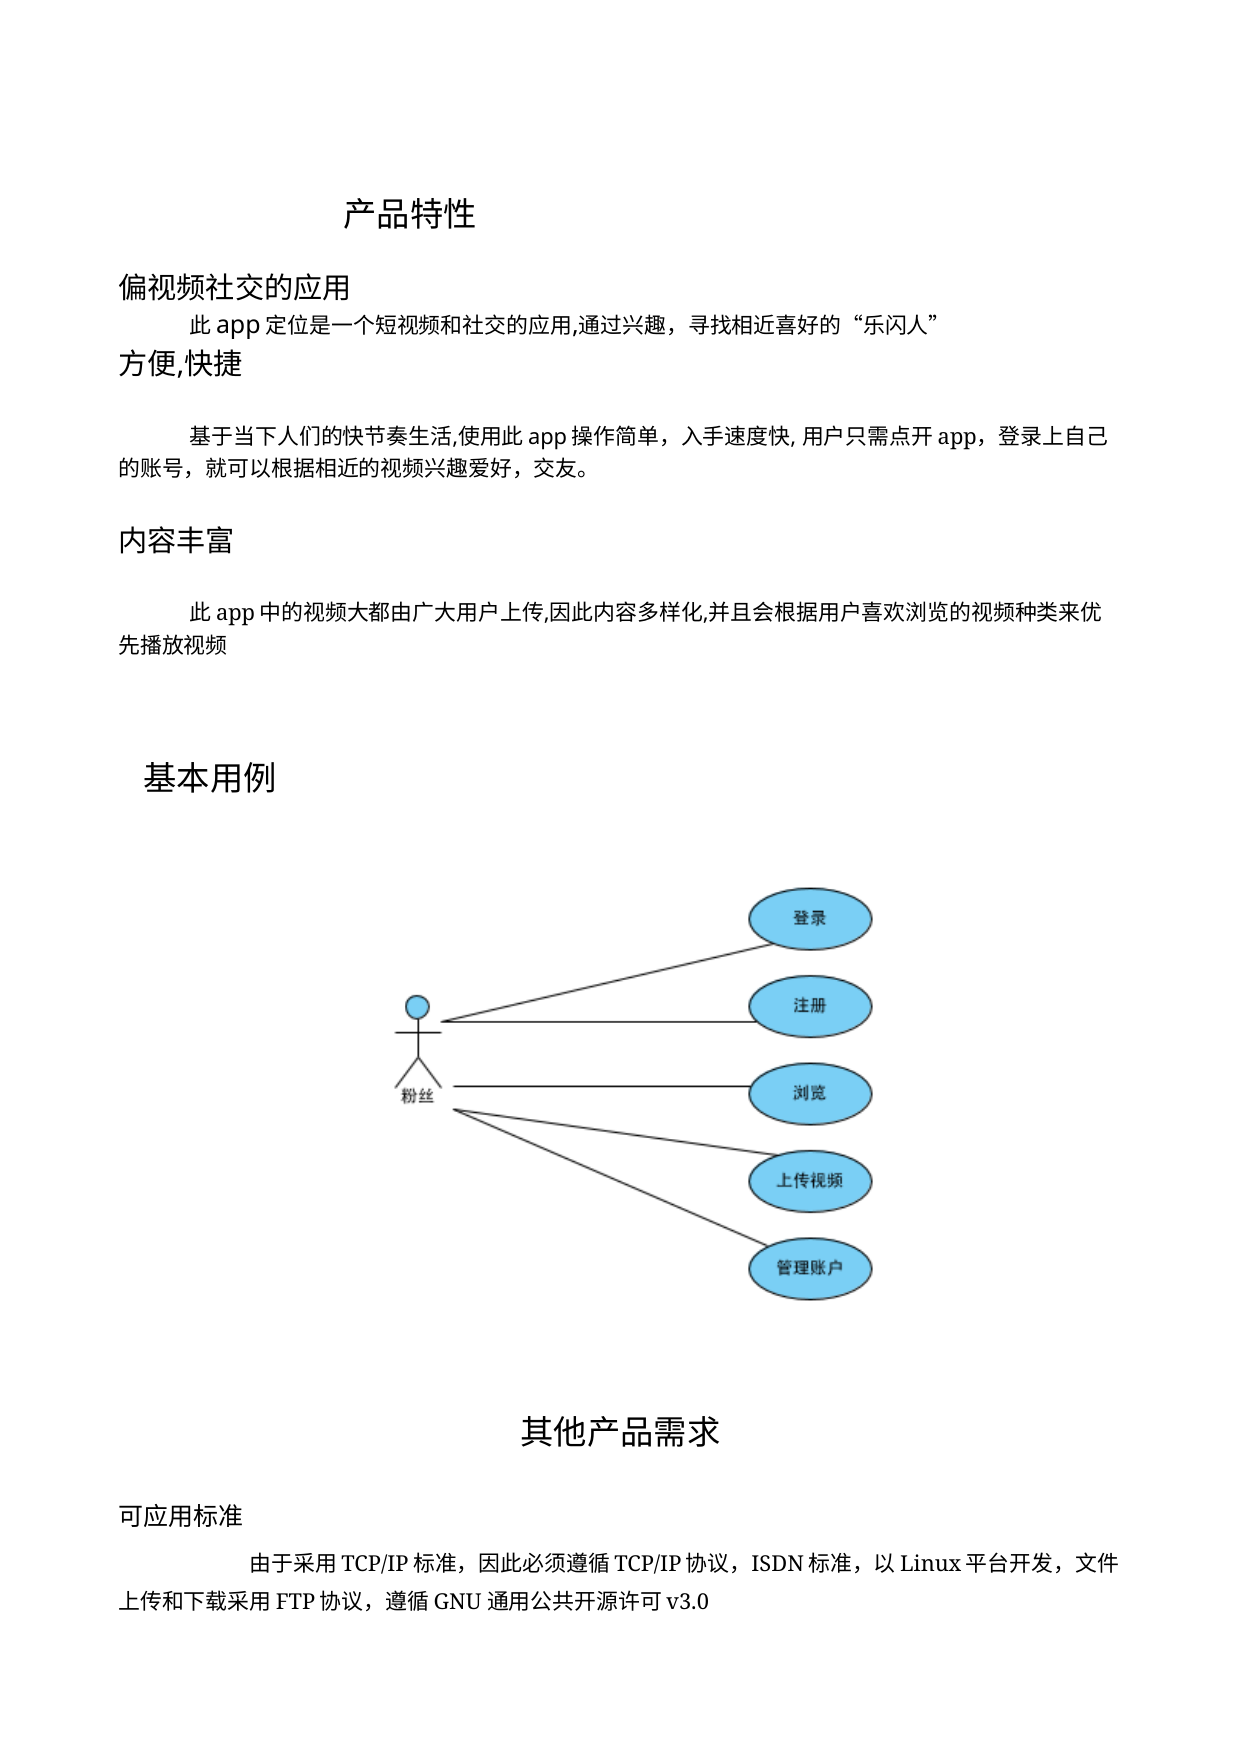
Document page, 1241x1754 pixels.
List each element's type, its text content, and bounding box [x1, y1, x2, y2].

text 基于当下人们的快节奏生活,使用此app操作简单，入手速度快, 用户只需点开app，登录上自己的账号，就可以根据相近的视频兴趣爱好，交友。 [118, 417, 1122, 483]
text 由于采用TCP/IP标准，因此必须遵循TCP/IP协议，ISDN标准，以Linux平台开发，文件上传和下载采用FTP协议，遵循GNU 通用公共开源许可v3.0 [118, 1546, 1122, 1616]
text 产品特性 [118, 188, 1122, 236]
text 内容丰富 [118, 517, 1122, 559]
picture [93, 845, 1098, 1316]
text 此app定位是一个短视频和社交的应用,通过兴趣，寻找相近喜好的“乐闪人” [118, 307, 1122, 341]
text 基本用例 [118, 752, 1122, 800]
subtitle 其他产品需求 [118, 1406, 1122, 1454]
text 偏视频社交的应用 [118, 264, 1122, 307]
text 方便,快捷 [118, 341, 1122, 383]
subtitle 可应用标准 [118, 1496, 1122, 1533]
text 此app中的视频大都由广大用户上传,因此内容多样化,并且会根据用户喜欢浏览的视频种类来优先播放视频 [118, 593, 1122, 659]
